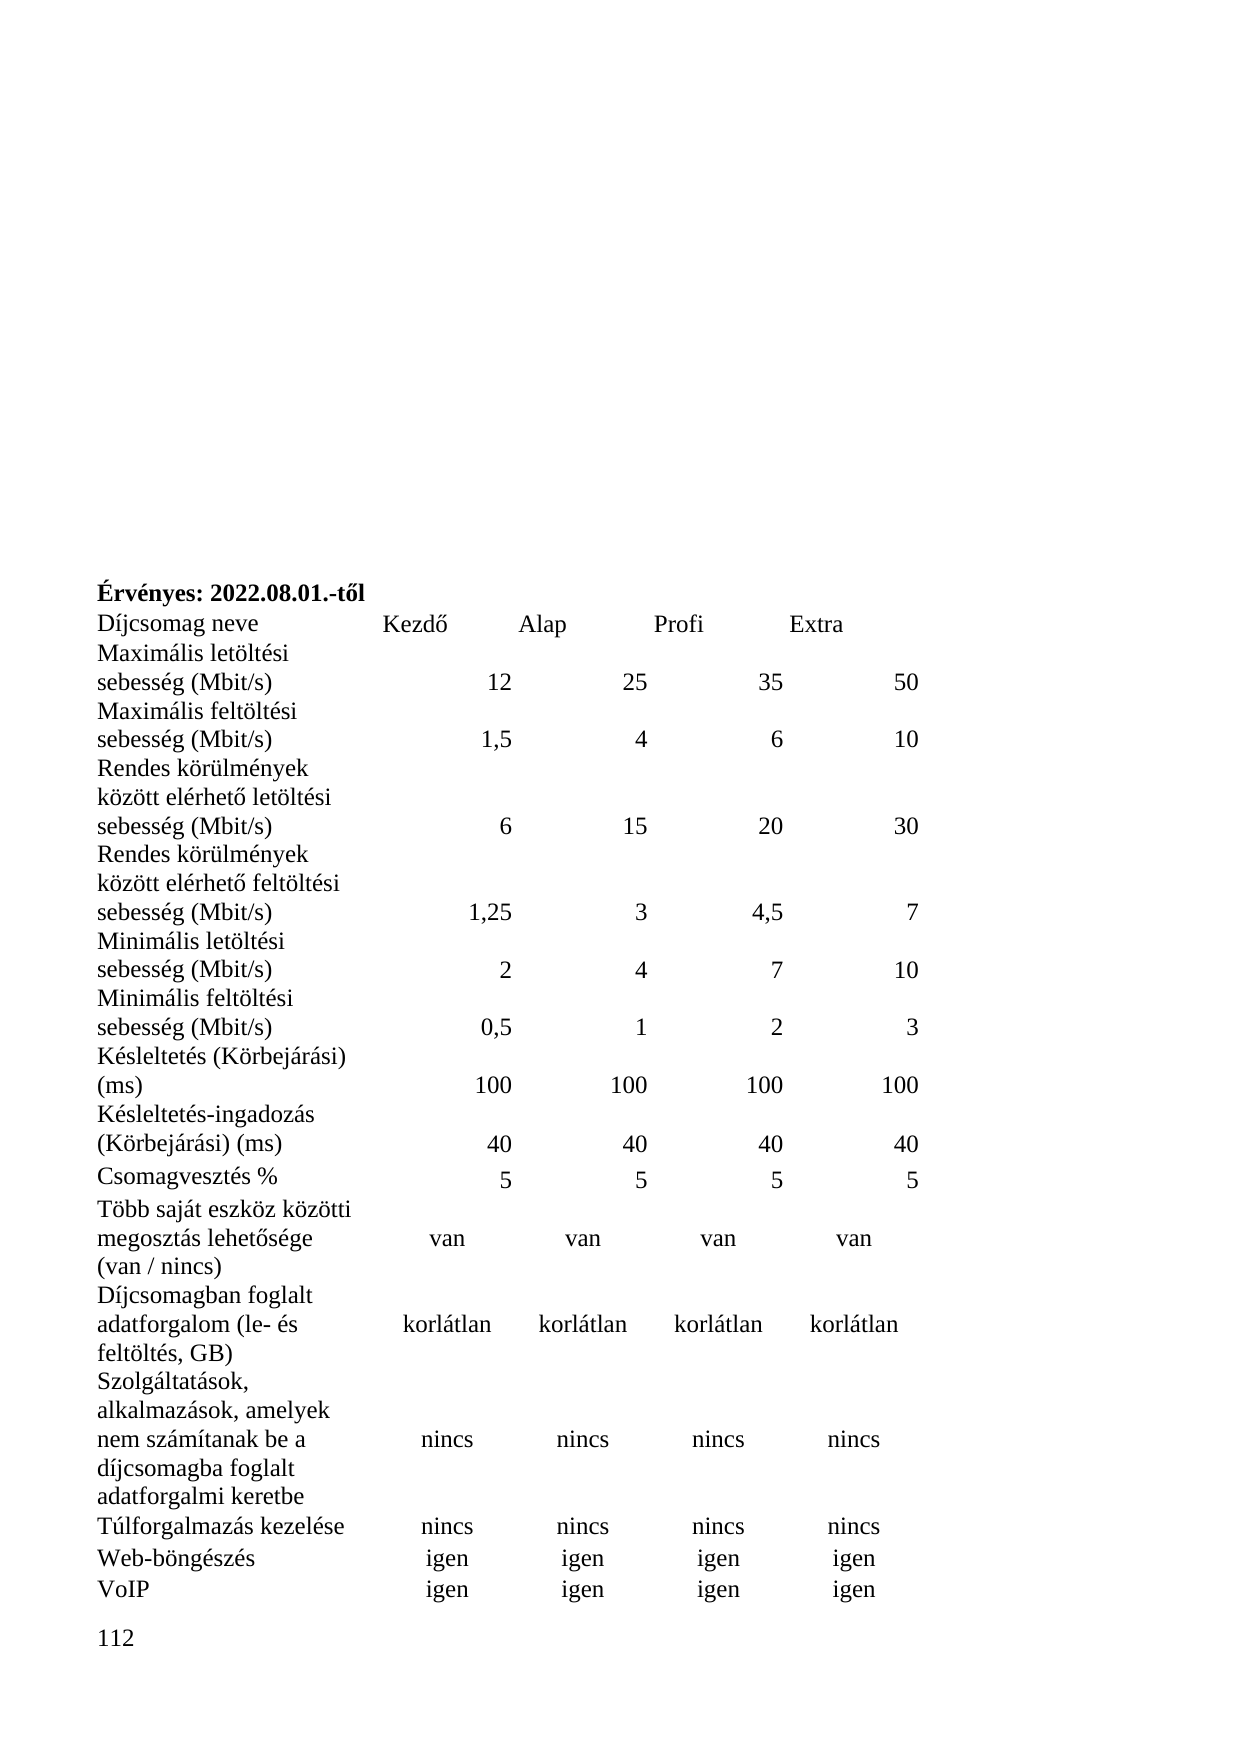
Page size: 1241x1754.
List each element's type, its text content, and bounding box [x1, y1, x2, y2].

table_cell igen [515, 1541, 651, 1573]
table_cell 40 [515, 1099, 651, 1158]
table_cell Díjcsomagban foglalt adatforgalom (le- és feltöltés, GB) [94, 1280, 379, 1366]
table_cell 7 [651, 926, 786, 983]
table_cell Csomagvesztés % [94, 1158, 379, 1194]
table_cell 10 [786, 926, 922, 983]
table_cell Rendes körülmények között elérhető feltöltési sebesség (Mbit/s) [94, 840, 379, 926]
table_cell 5 [651, 1158, 786, 1194]
table_cell igen [786, 1573, 922, 1604]
table_cell nincs [515, 1510, 651, 1541]
table_cell Minimális feltöltési sebesség (Mbit/s) [94, 984, 379, 1041]
table_cell Késleltetés-ingadozás (Körbejárási) (ms) [94, 1099, 379, 1158]
table_cell 4,5 [651, 840, 786, 926]
table_header Érvényes: 2022.08.01.-től [94, 574, 379, 607]
table_cell 4 [515, 926, 651, 983]
table_cell 1,25 [379, 840, 515, 926]
table_cell nincs [786, 1510, 922, 1541]
table_cell 1,5 [379, 696, 515, 753]
table_cell 100 [379, 1041, 515, 1098]
table_cell 2 [379, 926, 515, 983]
table_cell van [515, 1194, 651, 1280]
table_cell nincs [515, 1366, 651, 1510]
table_cell 7 [786, 840, 922, 926]
table_cell 100 [786, 1041, 922, 1098]
table_cell igen [651, 1573, 786, 1604]
table_cell van [786, 1194, 922, 1280]
table_cell nincs [651, 1366, 786, 1510]
table_cell igen [786, 1541, 922, 1573]
table_cell van [379, 1194, 515, 1280]
table_cell 0,5 [379, 984, 515, 1041]
table_cell Szolgáltatások, alkalmazások, amelyek nem számítanak be a díjcsomagba foglalt adatforgalmi keretbe [94, 1366, 379, 1510]
table_cell igen [379, 1573, 515, 1604]
table_cell korlátlan [786, 1280, 922, 1366]
table_cell 15 [515, 753, 651, 839]
table_cell 40 [379, 1099, 515, 1158]
table_cell Minimális letöltési sebesség (Mbit/s) [94, 926, 379, 983]
table_cell 50 [786, 638, 922, 696]
table_cell 25 [515, 638, 651, 696]
table_cell nincs [379, 1366, 515, 1510]
table_cell 20 [651, 753, 786, 839]
table_cell 3 [515, 840, 651, 926]
table_cell 35 [651, 638, 786, 696]
table_cell 6 [379, 753, 515, 839]
table_cell Díjcsomag neve [94, 607, 379, 638]
table_cell korlátlan [651, 1280, 786, 1366]
table_cell 100 [651, 1041, 786, 1098]
table_cell Alap [515, 607, 651, 638]
table_cell Profi [651, 607, 786, 638]
table_cell 3 [786, 984, 922, 1041]
table_cell 2 [651, 984, 786, 1041]
table_cell Több saját eszköz közötti megosztás lehetősége (van / nincs) [94, 1194, 379, 1280]
table_cell igen [515, 1573, 651, 1604]
table_cell Maximális letöltési sebesség (Mbit/s) [94, 638, 379, 696]
table_cell Túlforgalmazás kezelése [94, 1510, 379, 1541]
table_header [515, 574, 651, 607]
table_cell nincs [786, 1366, 922, 1510]
table_cell 5 [515, 1158, 651, 1194]
table_cell 100 [515, 1041, 651, 1098]
table_cell korlátlan [379, 1280, 515, 1366]
table_header [786, 574, 922, 607]
table_cell Késleltetés (Körbejárási) (ms) [94, 1041, 379, 1098]
table_cell Kezdő [379, 607, 515, 638]
table_cell Maximális feltöltési sebesség (Mbit/s) [94, 696, 379, 753]
table_cell igen [379, 1541, 515, 1573]
table_cell Rendes körülmények között elérhető letöltési sebesség (Mbit/s) [94, 753, 379, 839]
table_cell Extra [786, 607, 922, 638]
table_cell 6 [651, 696, 786, 753]
table_cell 40 [786, 1099, 922, 1158]
table_cell 5 [786, 1158, 922, 1194]
table_cell nincs [651, 1510, 786, 1541]
table_cell 5 [379, 1158, 515, 1194]
table_cell 30 [786, 753, 922, 839]
table_cell nincs [379, 1510, 515, 1541]
table_cell igen [651, 1541, 786, 1573]
table_cell 4 [515, 696, 651, 753]
table_cell 12 [379, 638, 515, 696]
table_cell van [651, 1194, 786, 1280]
table_header [379, 574, 515, 607]
table_cell 10 [786, 696, 922, 753]
table_cell Web-böngészés [94, 1541, 379, 1573]
table_cell korlátlan [515, 1280, 651, 1366]
table_cell 1 [515, 984, 651, 1041]
table_header [651, 574, 786, 607]
table_cell VoIP [94, 1573, 379, 1604]
table_cell 40 [651, 1099, 786, 1158]
